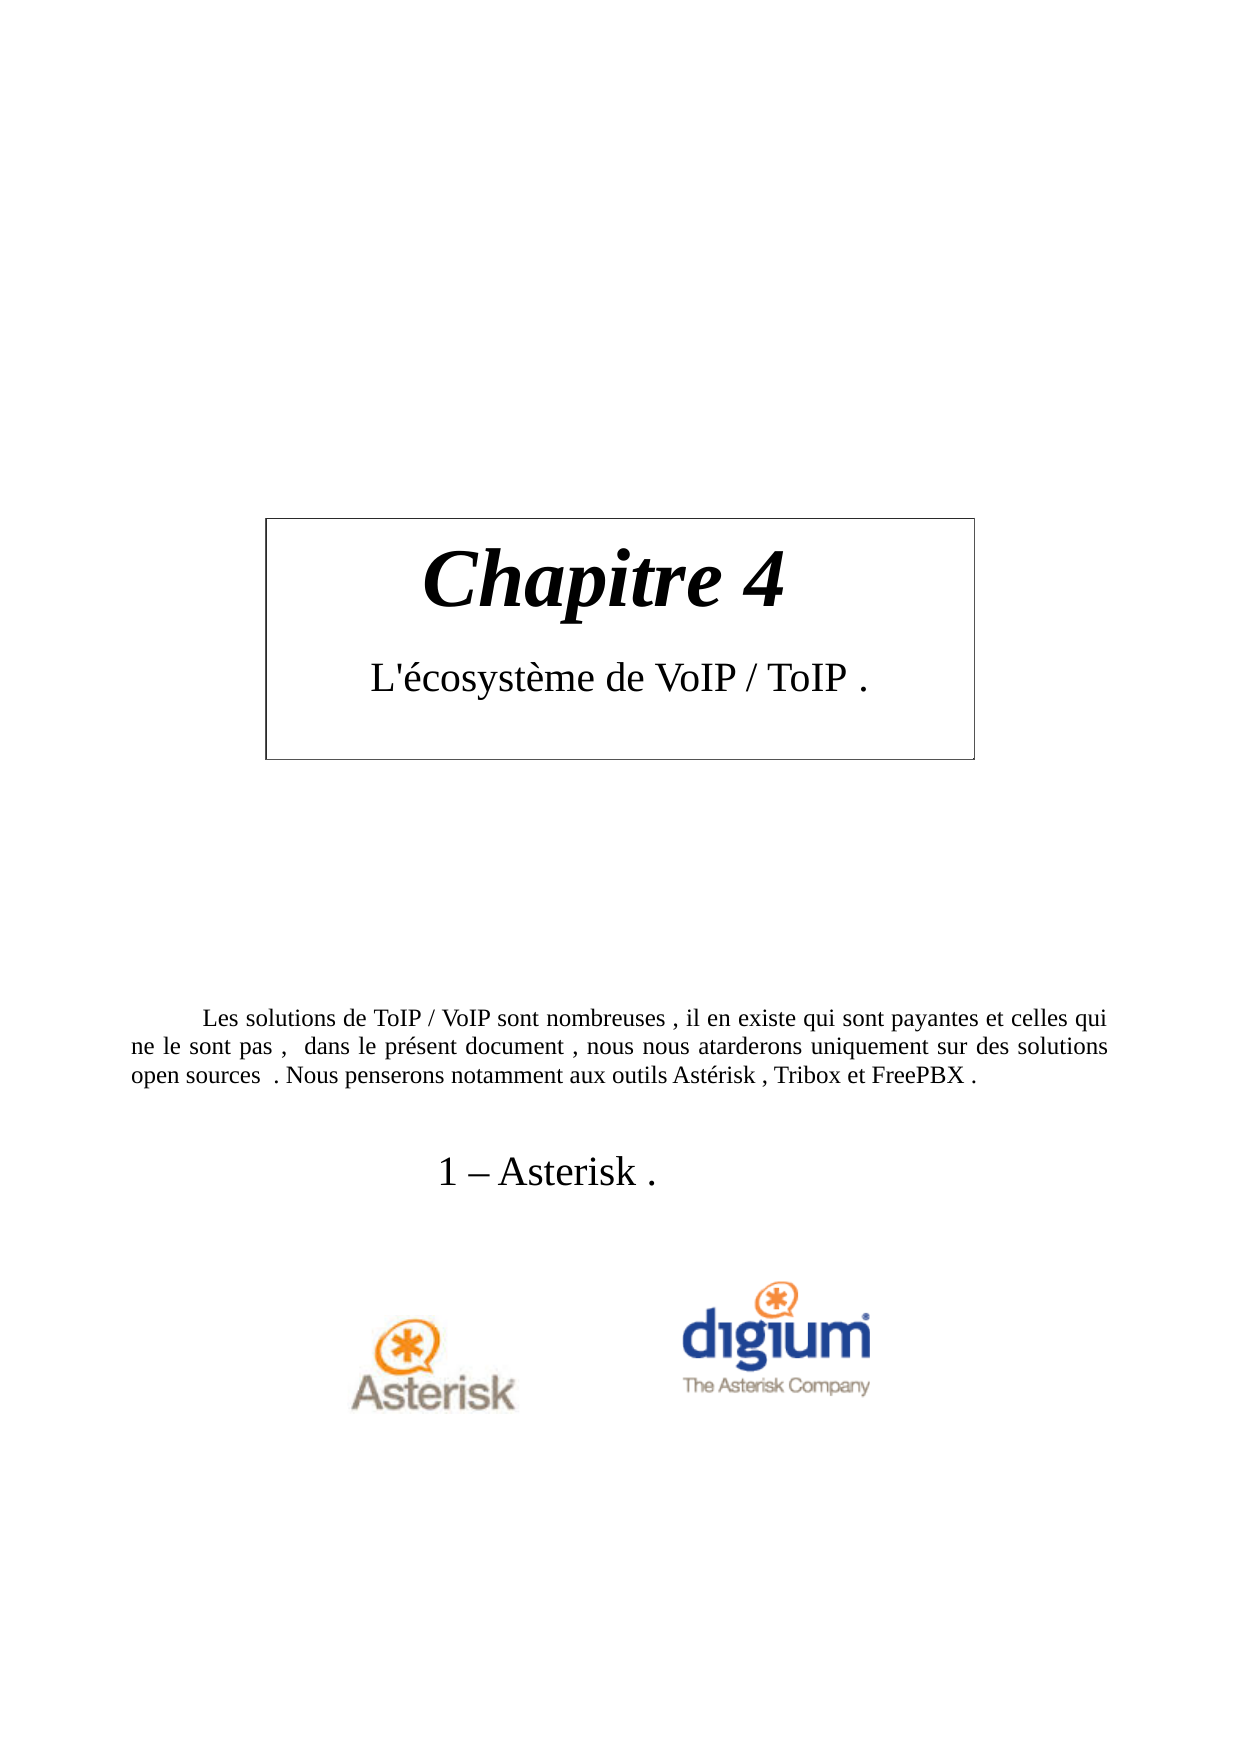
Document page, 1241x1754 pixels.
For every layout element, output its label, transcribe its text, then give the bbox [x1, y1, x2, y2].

picture [347, 1315, 520, 1414]
text Chapitre 4 [276, 528, 964, 624]
text L'écosystème de VoIP / ToIP . [276, 653, 964, 701]
picture [682, 1280, 870, 1398]
text Les solutions de ToIP / VoIP sont nombreuses , il en existe qui sont payantes et celles qui ne le sont pas , dans le présent document , nous nous atarderons uniquement sur des solutions open sources . Nous penserons notamment aux outils Astérisk , Tribox et FreePBX . [131, 1003, 1109, 1089]
text 1 – Asterisk . [131, 1146, 1109, 1194]
